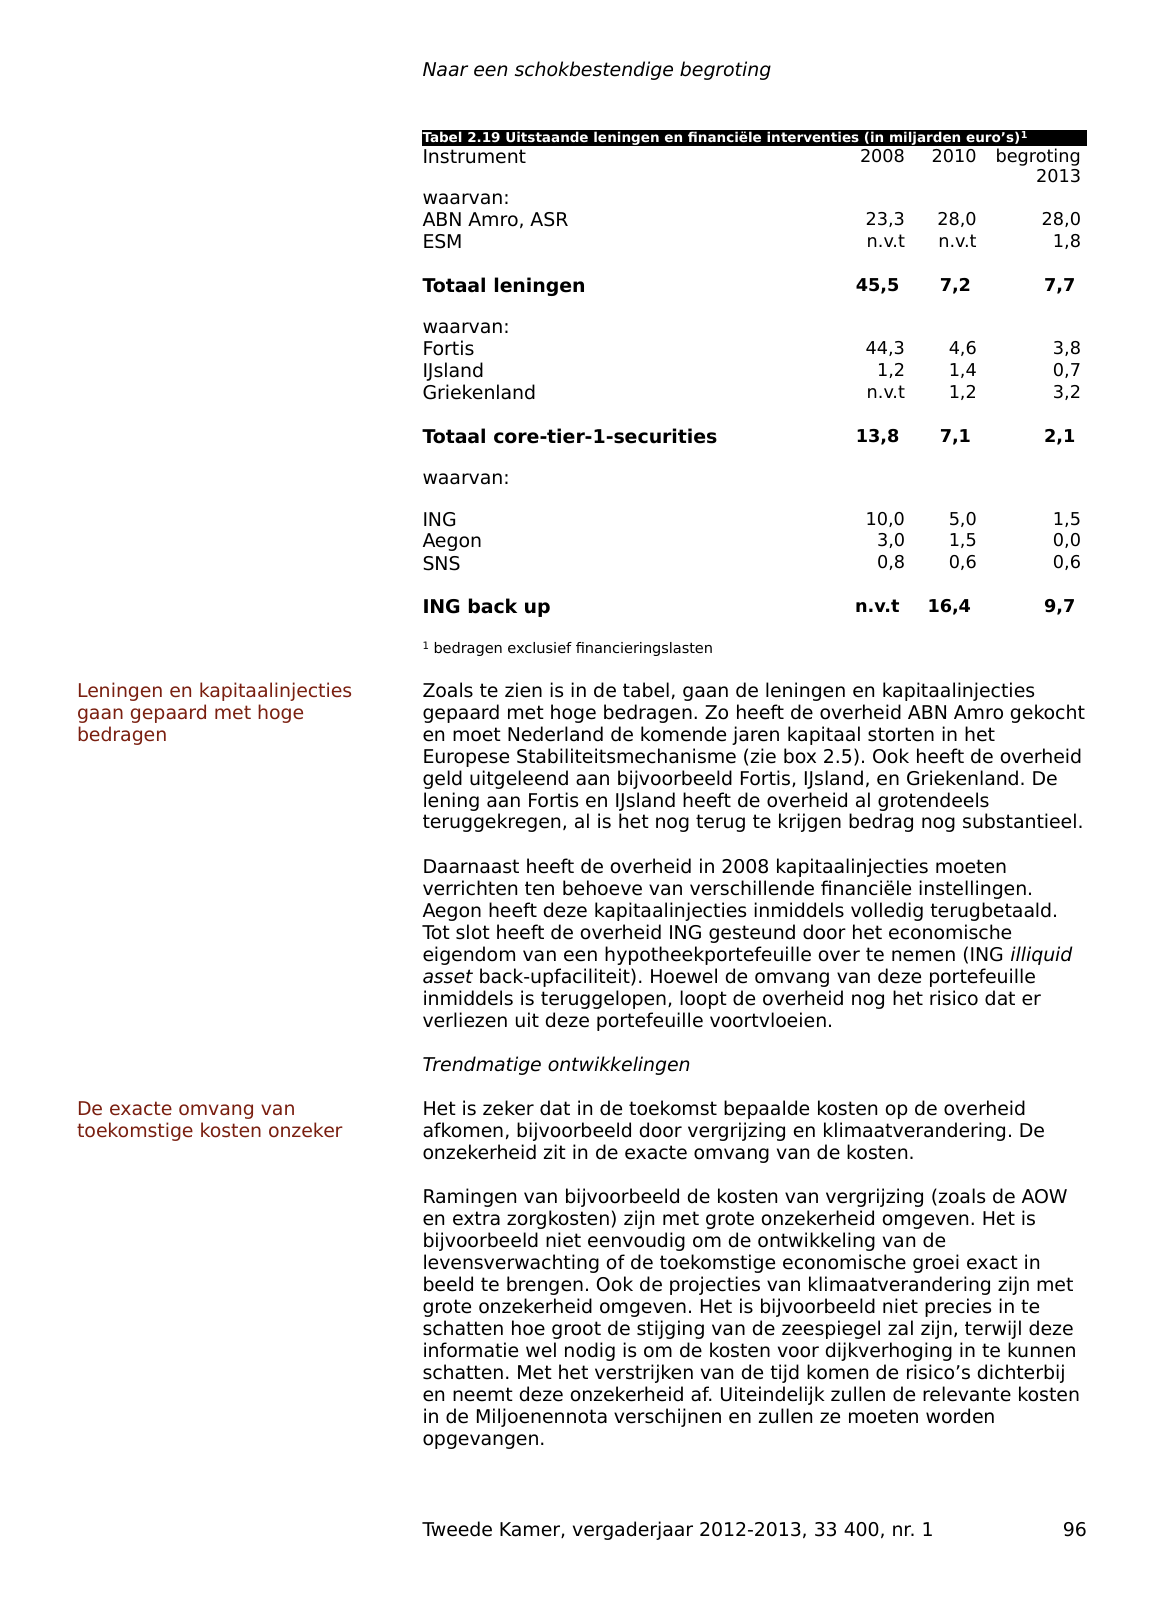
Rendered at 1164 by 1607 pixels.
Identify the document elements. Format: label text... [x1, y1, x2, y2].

table_cell [983, 467, 1000, 508]
table_cell Totaal core-tier-1-securities [422, 426, 839, 467]
table_cell [422, 404, 839, 426]
table_cell SNS [422, 553, 839, 574]
table_cell 9,7 [1000, 596, 1087, 638]
table_cell 5,0 [911, 509, 982, 530]
table_cell [839, 316, 911, 338]
table_cell Instrument [422, 146, 839, 187]
table_cell 16,4 [911, 596, 982, 638]
table_cell [422, 574, 839, 596]
table_cell Griekenland [422, 382, 839, 404]
table_cell 3,0 [839, 530, 911, 552]
table_cell 1,8 [1000, 231, 1087, 253]
table_cell [983, 253, 1000, 275]
table_cell n.v.t [839, 596, 911, 638]
table_cell ING [422, 509, 839, 530]
table_cell [983, 316, 1000, 338]
table_cell [983, 360, 1000, 382]
table_cell [839, 253, 911, 275]
table_cell waarvan: [422, 187, 839, 209]
table_cell 3,2 [1000, 382, 1087, 404]
table_cell [839, 467, 911, 508]
table_cell [1000, 316, 1087, 338]
table_cell [911, 316, 982, 338]
table_cell [983, 426, 1000, 467]
table_cell [983, 574, 1000, 596]
table_cell [983, 209, 1000, 231]
table_cell 7,2 [911, 275, 982, 316]
table_cell [1000, 467, 1087, 508]
table_cell 28,0 [1000, 209, 1087, 231]
table_cell [1000, 187, 1087, 209]
table_cell 2008 [839, 146, 911, 187]
table_cell [839, 574, 911, 596]
table_cell 1,5 [911, 530, 982, 552]
table_cell ABN Amro, ASR [422, 209, 839, 231]
text Ramingen van bijvoorbeeld de kosten van vergrijzing (zoals de AOW en extra zorgkosten) zijn met grote onzekerheid omgeven. Het is bijvoorbeeld niet eenvoudig om de ontwikkeling van de levensverwachting of de toekomstige economische groei exact in beeld te brengen. Ook de projecties van klimaatverandering zijn met grote onzekerheid omgeven. Het is bijvoorbeeld niet precies in te schatten hoe groot de stijging van de zeespiegel zal zijn, terwijl deze informatie wel nodig is om de kosten voor dijkverhoging in te kunnen schatten. Met het verstrijken van de tijd komen de risico’s dichterbij en neemt deze onzekerheid af. Uiteindelijk zullen de relevante kosten in de Miljoenennota verschijnen en zullen ze moeten worden opgevangen. [422, 1186, 1087, 1450]
table_cell 0,6 [1000, 553, 1087, 574]
table_cell waarvan: [422, 316, 839, 338]
text Daarnaast heeft de overheid in 2008 kapitaalinjecties moeten verrichten ten behoeve van verschillende financiële instellingen. Aegon heeft deze kapitaalinjecties inmiddels volledig terugbetaald. Tot slot heeft de overheid ING gesteund door het economische eigendom van een hypotheekportefeuille over te nemen (ING illiquid asset back-upfaciliteit). Hoewel de omvang van deze portefeuille inmiddels is teruggelopen, loopt de overheid nog het risico dat er verliezen uit deze portefeuille voortvloeien. [422, 856, 1087, 1031]
table_cell 1,2 [839, 360, 911, 382]
table_cell begroting 2013 [983, 146, 1087, 187]
table_cell [983, 404, 1000, 426]
table_cell [983, 509, 1000, 530]
table_cell 2010 [911, 146, 982, 187]
table_cell 28,0 [911, 209, 982, 231]
table_cell [911, 574, 982, 596]
table_cell 10,0 [839, 509, 911, 530]
table_cell 1 bedragen exclusief financieringslasten [422, 638, 1087, 657]
table_cell [983, 338, 1000, 360]
table_cell [911, 467, 982, 508]
table_cell [983, 553, 1000, 574]
table_cell [1000, 574, 1087, 596]
table_cell [422, 253, 839, 275]
table_cell [839, 404, 911, 426]
table_cell 0,8 [839, 553, 911, 574]
table_cell 0,0 [1000, 530, 1087, 552]
table_cell 3,8 [1000, 338, 1087, 360]
table_cell 0,6 [911, 553, 982, 574]
table_cell [1000, 253, 1087, 275]
table_cell [911, 187, 982, 209]
table_cell waarvan: [422, 467, 839, 508]
table_cell [983, 231, 1000, 253]
table_cell 45,5 [839, 275, 911, 316]
table_cell [983, 382, 1000, 404]
subtitle Trendmatige ontwikkelingen [422, 1054, 1087, 1076]
table_cell ESM [422, 231, 839, 253]
table_cell [983, 187, 1000, 209]
table_header Tabel 2.19 Uitstaande leningen en financiële interventies (in miljarden euro’s)1 [422, 130, 1087, 146]
table_cell 1,2 [911, 382, 982, 404]
table_cell n.v.t [839, 231, 911, 253]
table_cell Aegon [422, 530, 839, 552]
table_cell Totaal leningen [422, 275, 839, 316]
table_cell [911, 404, 982, 426]
table_cell 13,8 [839, 426, 911, 467]
table_cell n.v.t [911, 231, 982, 253]
text De exacte omvang van toekomstige kosten onzeker [77, 1098, 399, 1142]
table_cell [983, 530, 1000, 552]
table_cell 0,7 [1000, 360, 1087, 382]
table_cell 1,5 [1000, 509, 1087, 530]
table_cell [983, 275, 1000, 316]
table_cell Fortis [422, 338, 839, 360]
table_cell [1000, 404, 1087, 426]
text Zoals te zien is in de tabel, gaan de leningen en kapitaalinjecties gepaard met hoge bedragen. Zo heeft de overheid ABN Amro gekocht en moet Nederland de komende jaren kapitaal storten in het Europese Stabiliteitsmechanisme (zie box 2.5). Ook heeft de overheid geld uitgeleend aan bijvoorbeeld Fortis, IJsland, en Griekenland. De lening aan Fortis en IJsland heeft de overheid al grotendeels teruggekregen, al is het nog terug te krijgen bedrag nog substantieel. [422, 679, 1087, 833]
table_cell 7,1 [911, 426, 982, 467]
table_cell 4,6 [911, 338, 982, 360]
text Leningen en kapitaalinjecties gaan gepaard met hoge bedragen [77, 679, 399, 746]
text Het is zeker dat in de toekomst bepaalde kosten op de overheid afkomen, bijvoorbeeld door vergrijzing en klimaatverandering. De onzekerheid zit in de exacte omvang van de kosten. [422, 1098, 1087, 1164]
table_cell 7,7 [1000, 275, 1087, 316]
table_cell [839, 187, 911, 209]
table_cell 1,4 [911, 360, 982, 382]
table_cell 23,3 [839, 209, 911, 231]
table_cell ING back up [422, 596, 839, 638]
table_cell n.v.t [839, 382, 911, 404]
table_cell [983, 596, 1000, 638]
table_cell IJsland [422, 360, 839, 382]
table_cell 44,3 [839, 338, 911, 360]
table_cell [911, 253, 982, 275]
table_cell 2,1 [1000, 426, 1087, 467]
